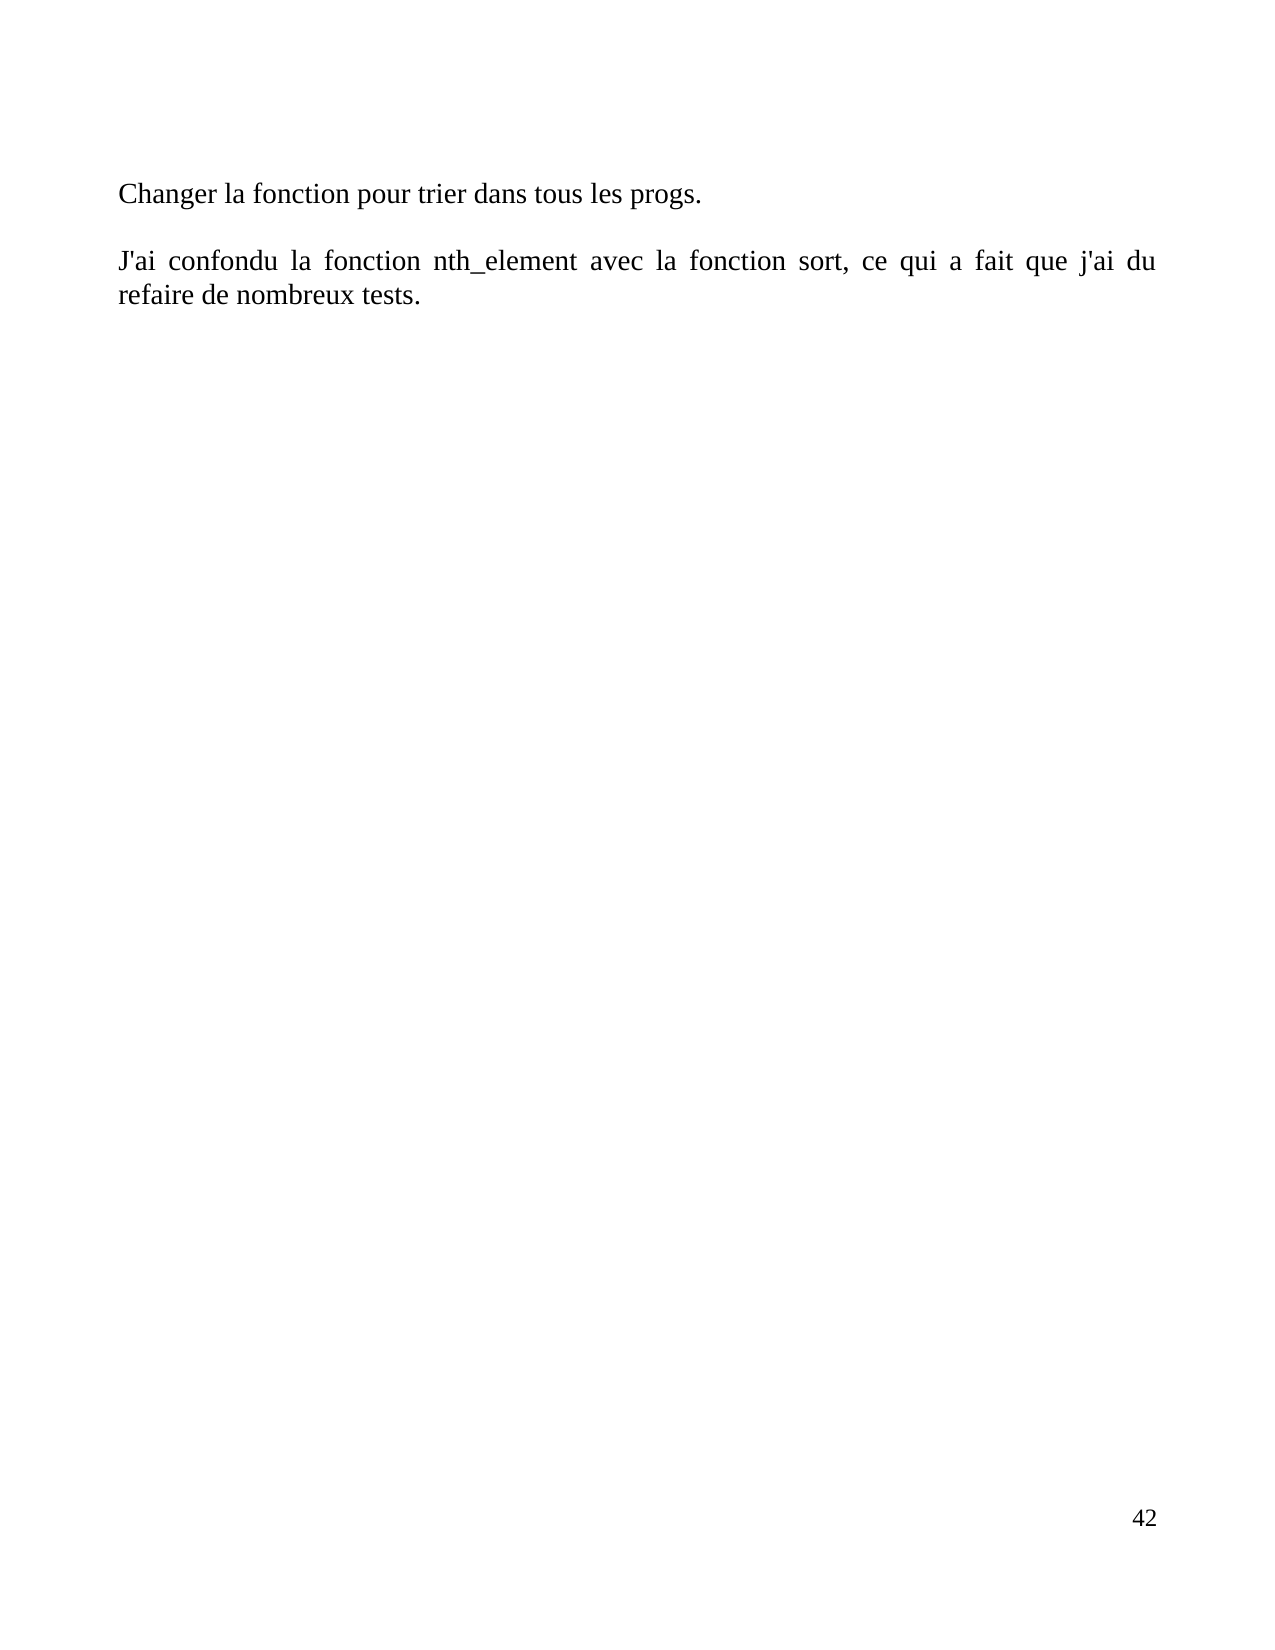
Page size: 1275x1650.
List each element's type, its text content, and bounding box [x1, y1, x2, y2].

text Changer la fonction pour trier dans tous les progs. [118, 176, 1157, 210]
text J'ai confondu la fonction nth_element avec la fonction sort, ce qui a fait que j'ai du refaire de nombreux tests. [118, 243, 1157, 311]
